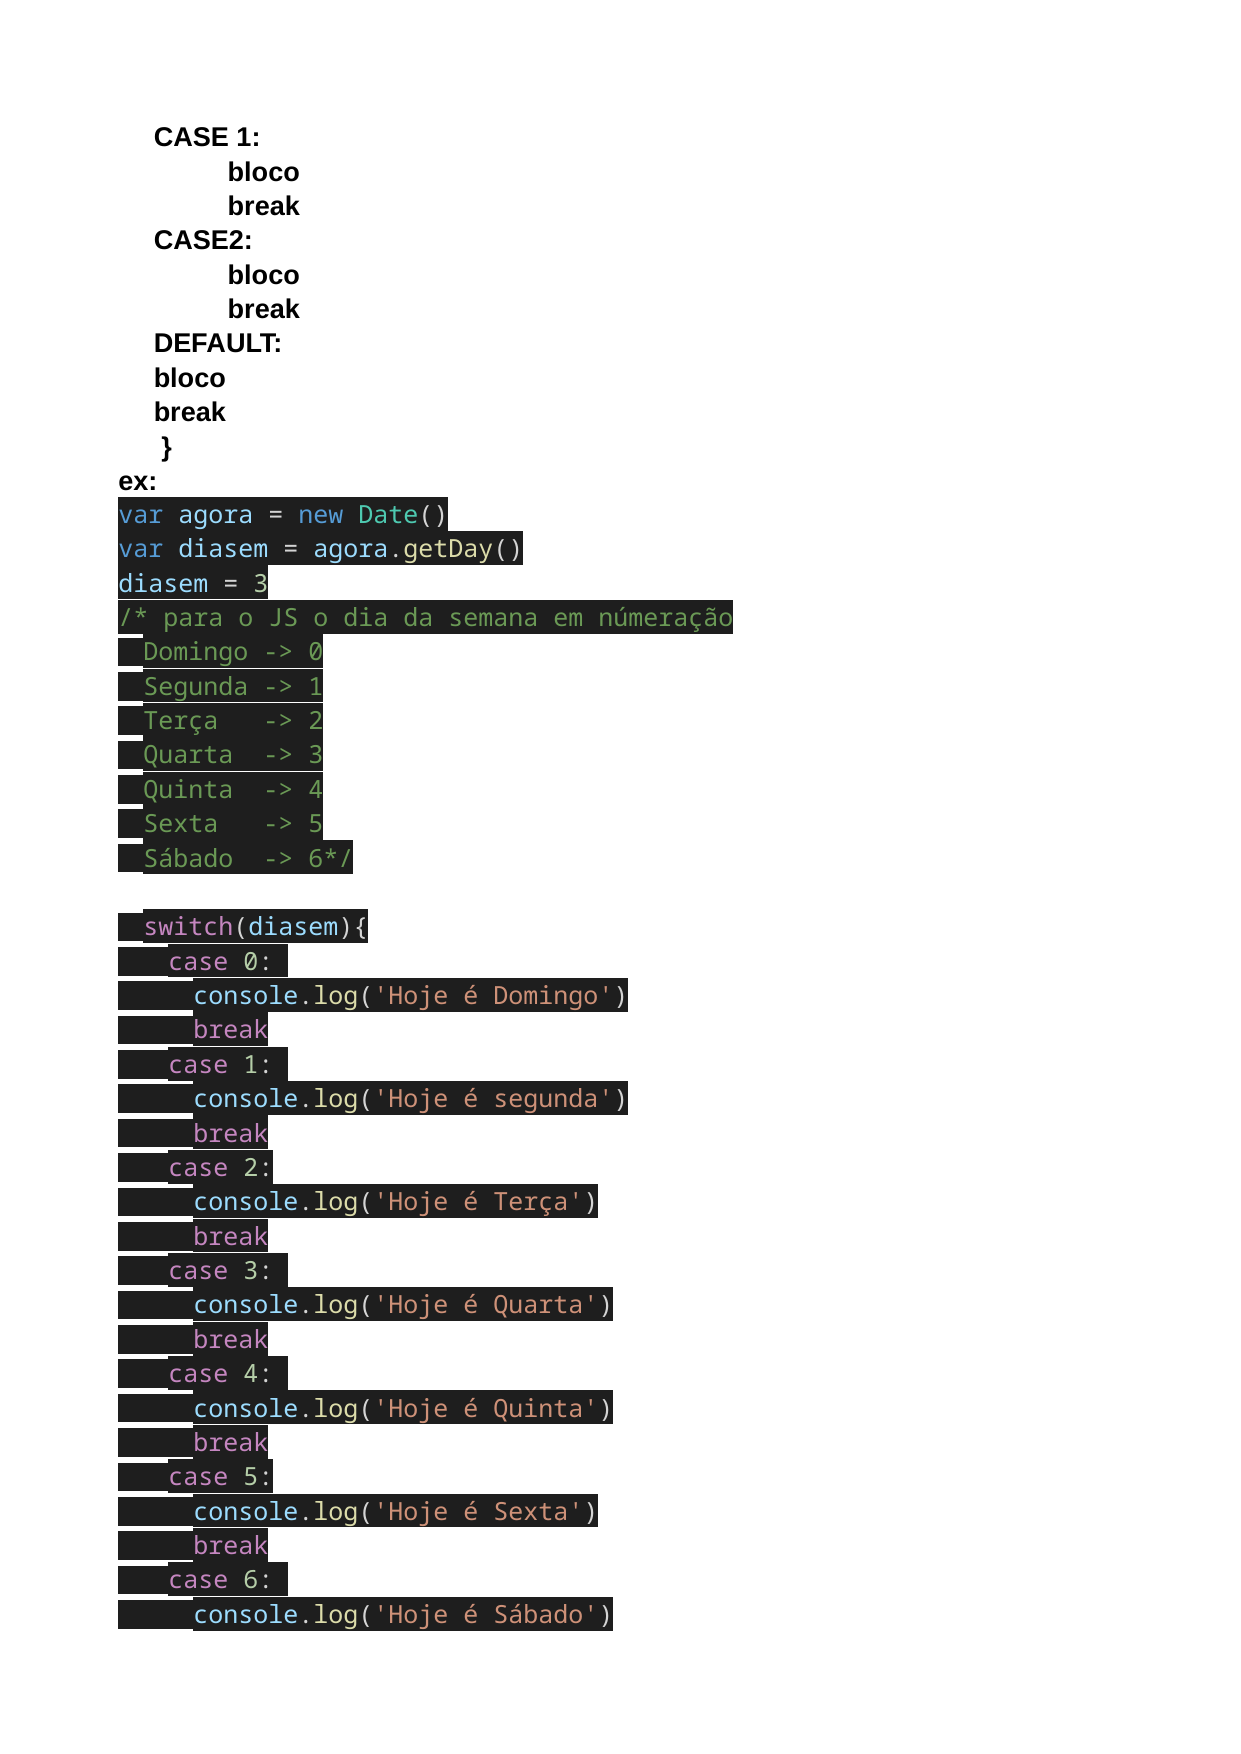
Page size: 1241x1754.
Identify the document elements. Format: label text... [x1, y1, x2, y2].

text ex: [118, 462, 1122, 496]
text switch(diasem){ [118, 909, 1122, 943]
text case 2: [118, 1149, 1122, 1184]
text case 5: [118, 1459, 1122, 1493]
text console.log('Hoje é Quinta') [118, 1390, 1122, 1424]
text diasem = 3 [118, 565, 1122, 599]
text break [118, 1424, 1122, 1459]
text Terça -> 2 [118, 702, 1122, 737]
text case 1: [118, 1046, 1122, 1081]
text CASE2: [153, 221, 1122, 256]
text case 3: [118, 1252, 1122, 1287]
text break [153, 393, 1122, 427]
text bloco [153, 359, 1122, 393]
text break [118, 1527, 1122, 1562]
text break [118, 1115, 1122, 1149]
text bloco [153, 152, 1122, 187]
text console.log('Hoje é segunda') [118, 1081, 1122, 1115]
text Segunda -> 1 [118, 668, 1122, 702]
text break [118, 1218, 1122, 1252]
text break [118, 1321, 1122, 1356]
text Quinta -> 4 [118, 771, 1122, 806]
text console.log('Hoje é Sexta') [118, 1493, 1122, 1527]
text bloco [153, 256, 1122, 290]
text Sábado -> 6*/ [118, 840, 1122, 874]
text var agora = new Date() [118, 496, 1122, 531]
text CASE 1: [153, 118, 1122, 152]
text DEFAULT: [153, 324, 1122, 359]
text case 4: [118, 1356, 1122, 1390]
text case 0: [118, 943, 1122, 977]
text /* para o JS o dia da semana em númeração [118, 599, 1122, 634]
text console.log('Hoje é Terça') [118, 1184, 1122, 1218]
text break [118, 1012, 1122, 1046]
text console.log('Hoje é Sábado') [118, 1596, 1122, 1631]
text } [153, 427, 1122, 462]
text console.log('Hoje é Quarta') [118, 1287, 1122, 1321]
text Domingo -> 0 [118, 634, 1122, 668]
text console.log('Hoje é Domingo') [118, 977, 1122, 1012]
text Sexta -> 5 [118, 806, 1122, 840]
text break [153, 187, 1122, 221]
text break [153, 290, 1122, 324]
text case 6: [118, 1562, 1122, 1596]
text var diasem = agora.getDay() [118, 531, 1122, 565]
text Quarta -> 3 [118, 737, 1122, 771]
